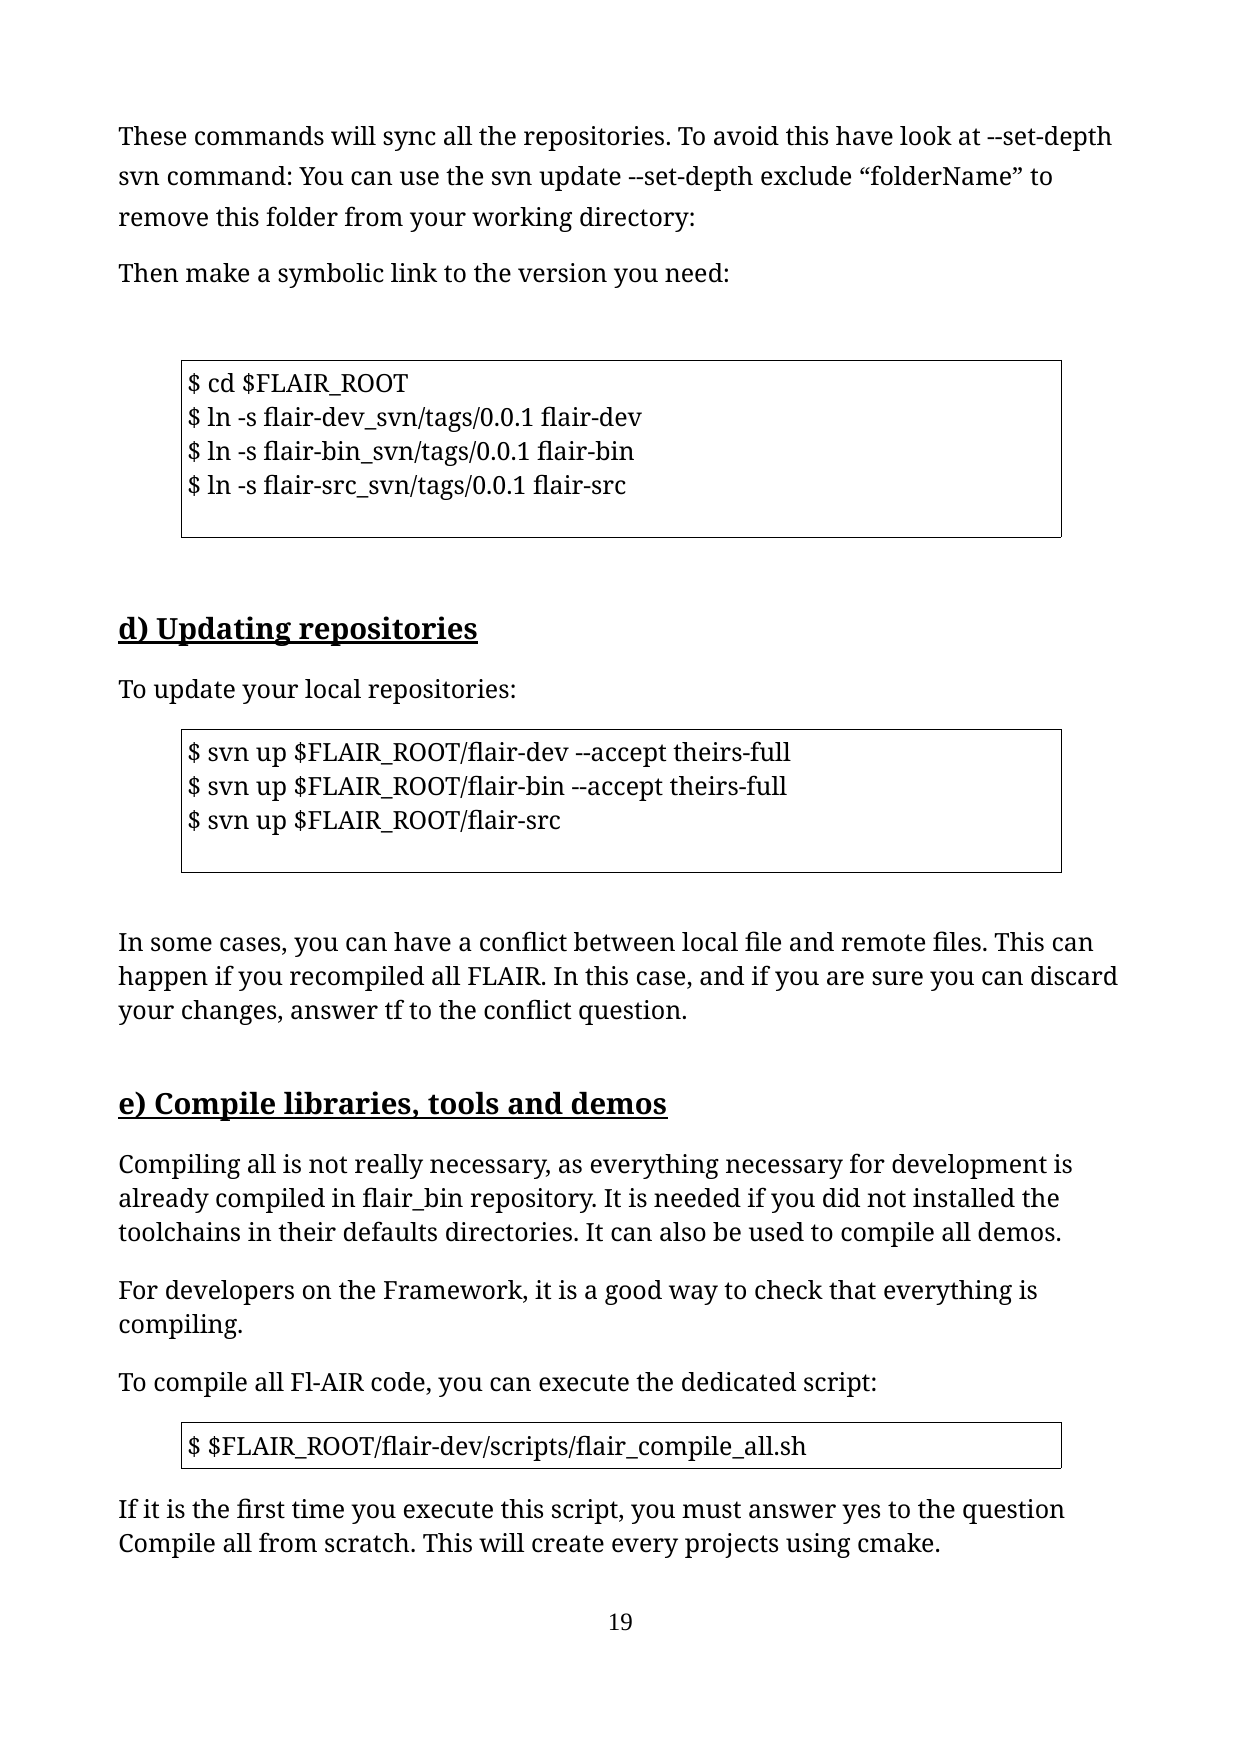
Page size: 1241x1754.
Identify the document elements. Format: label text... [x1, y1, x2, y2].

text To update your local repositories: [118, 671, 1122, 705]
text Then make a symbolic link to the version you need: [118, 255, 1122, 289]
text d) Updating repositories [118, 608, 1122, 648]
text If it is the first time you execute this script, you must answer yes to the question Compile all from scratch. This will create every projects using cmake. [118, 1492, 1122, 1560]
text In some cases, you can have a conflict between local file and remote files. This can happen if you recompiled all FLAIR. In this case, and if you are sure you can discard your changes, answer tf to the conflict question. [118, 924, 1122, 1027]
text To compile all Fl-AIR code, you can execute the dedicated script: [118, 1364, 1122, 1399]
table_header $ cd $FLAIR_ROOT $ ln -s flair-dev_svn/tags/0.0.1 flair-dev $ ln -s flair-bin_svn/tags/0.0.1 flair-bin $ ln -s flair-src_svn/tags/0.0.1 flair-src [182, 361, 1061, 537]
text For developers on the Framework, it is a good way to check that everything is compiling. [118, 1273, 1122, 1341]
table_header $ $FLAIR_ROOT/flair-dev/scripts/flair_compile_all.sh [182, 1423, 1061, 1468]
text Compiling all is not really necessary, as everything necessary for development is already compiled in flair_bin repository. It is needed if you did not installed the toolchains in their defaults directories. It can also be used to compile all demos. [118, 1147, 1122, 1249]
text These commands will sync all the repositories. To avoid this have look at --set-depth svn command: You can use the svn update --set-depth exclude “folderName” to remove this folder from your working directory: [118, 118, 1122, 234]
table_header $ svn up $FLAIR_ROOT/flair-dev --accept theirs-full $ svn up $FLAIR_ROOT/flair-bin --accept theirs-full $ svn up $FLAIR_ROOT/flair-src [182, 730, 1061, 872]
text e) Compile libraries, tools and demos [118, 1084, 1122, 1123]
